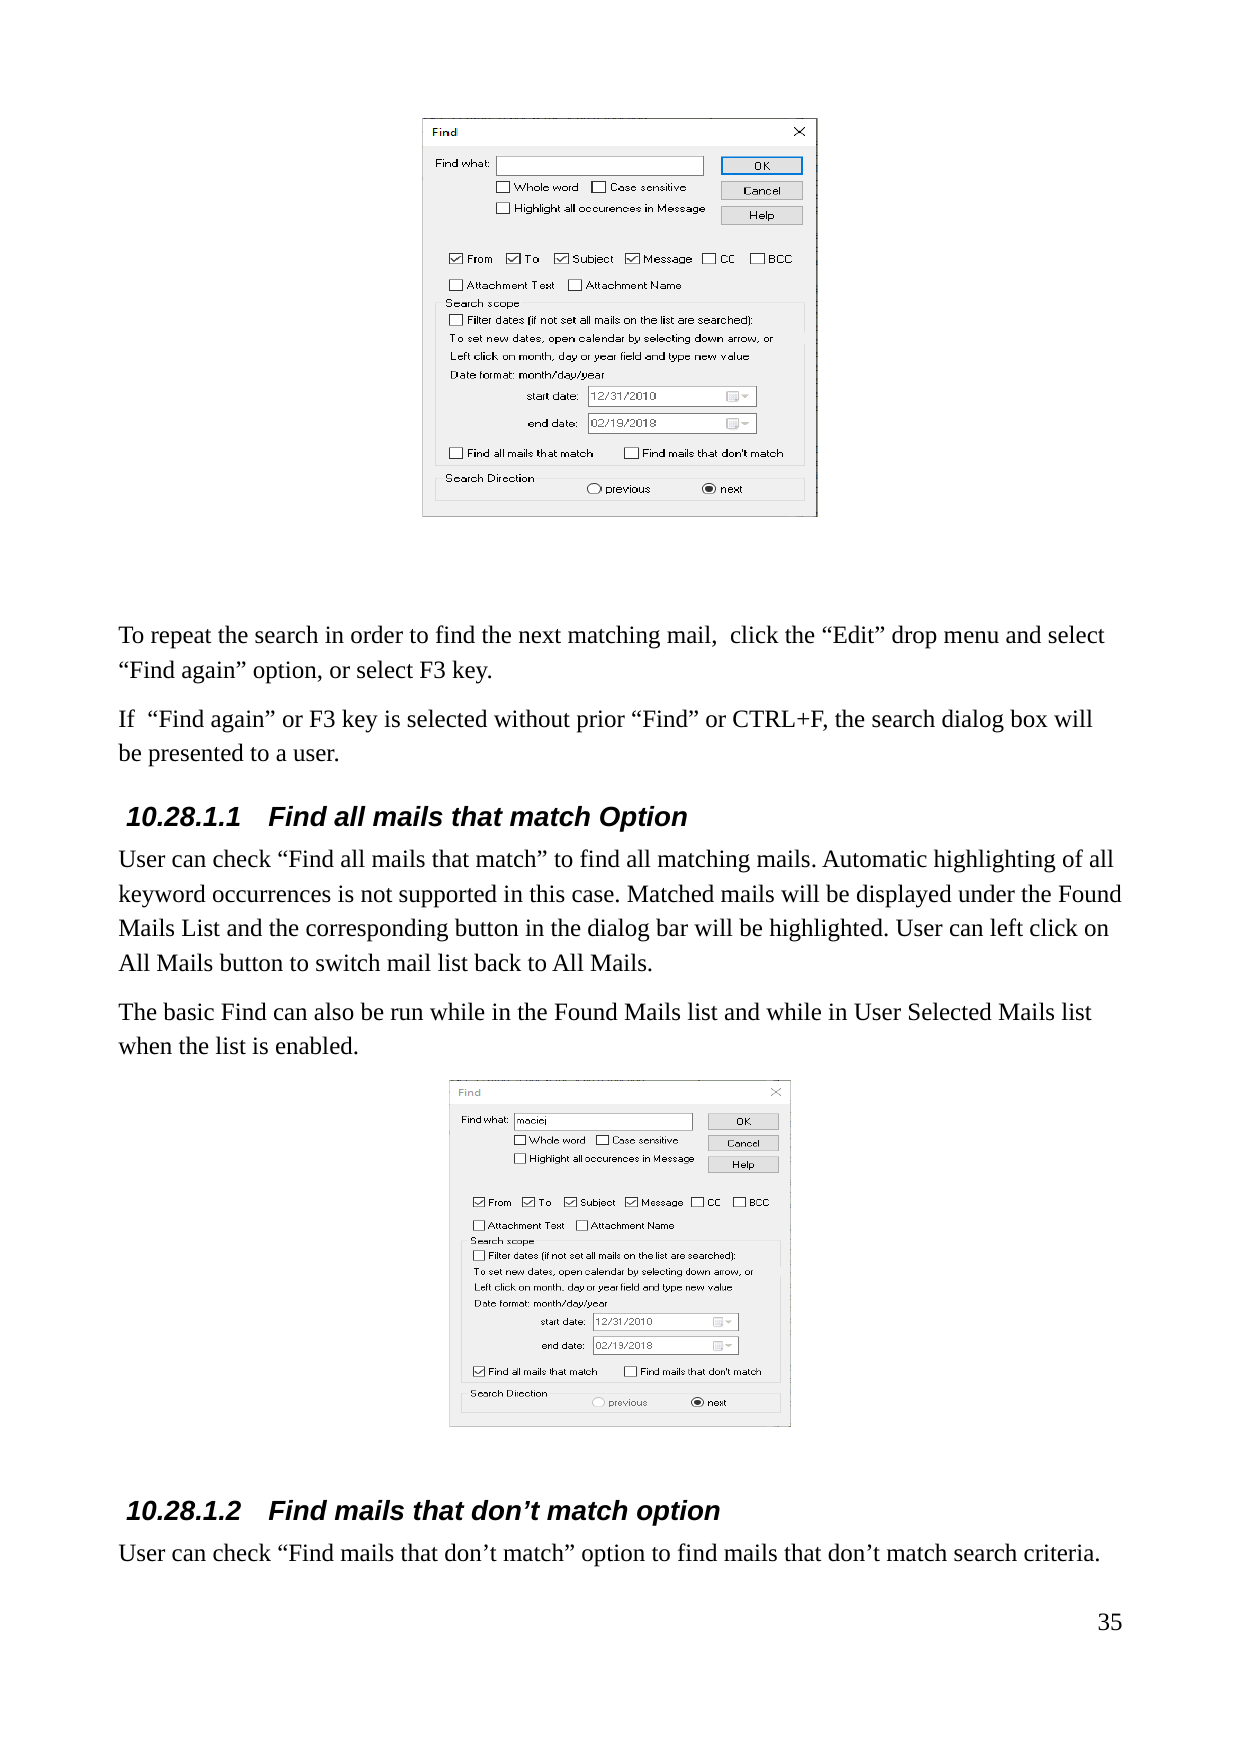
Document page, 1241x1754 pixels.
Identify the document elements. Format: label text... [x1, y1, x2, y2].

text If “Find again” or F3 key is selected without prior “Find” or CTRL+F, the search dialog box will be presented to a user. [118, 704, 1122, 767]
text To repeat the search in order to find the next matching mail, click the “Edit” drop menu and select “Find again” option, or select F3 key. [118, 620, 1122, 684]
subtitle Find mails that don’t match option [118, 1494, 1122, 1526]
picture [449, 1080, 791, 1427]
picture [422, 118, 818, 517]
subtitle Find all mails that match Option [118, 800, 1122, 832]
text The basic Find can also be run while in the Found Mails list and while in User Selected Mails list when the list is enabled. [118, 997, 1122, 1060]
text User can check “Find all mails that match” to find all matching mails. Automatic highlighting of all keyword occurrences is not supported in this case. Matched mails will be displayed under the Found Mails List and the corresponding button in the dialog bar will be highlighted. User can left click on All Mails button to switch mail list back to All Mails. [118, 844, 1122, 977]
text User can check “Find mails that don’t match” option to find mails that don’t match search criteria. [118, 1538, 1122, 1567]
